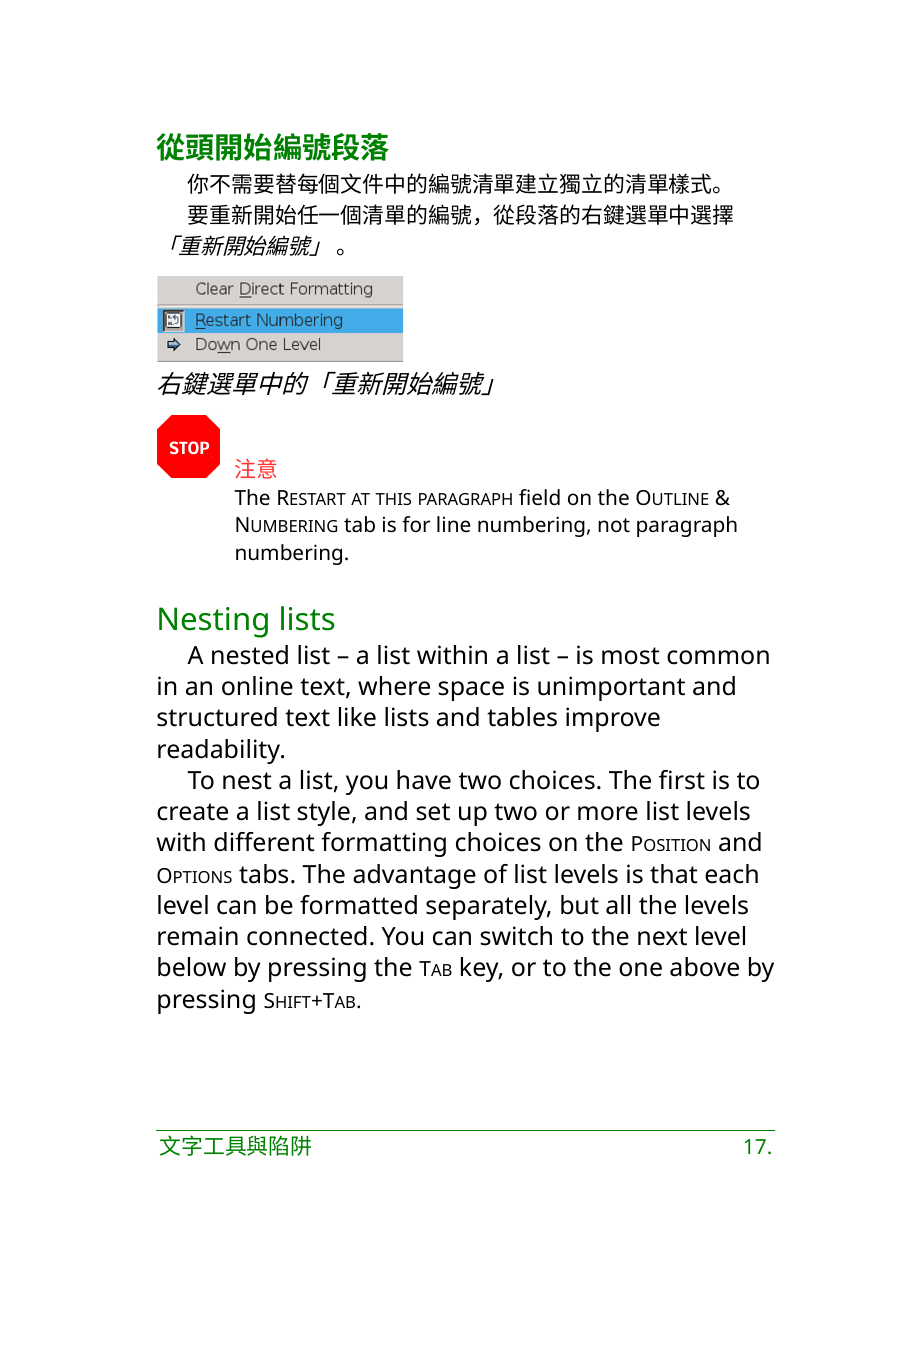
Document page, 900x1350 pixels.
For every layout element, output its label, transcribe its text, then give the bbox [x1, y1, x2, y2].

picture [156, 276, 404, 362]
picture [157, 415, 220, 478]
list 注意 [156, 414, 775, 484]
text A nested list – a list within a list – is most common in an online text, where space is unimportant and structured text like lists and tables improve readability. [156, 639, 775, 764]
table_header [156, 277, 775, 364]
text 你不需要替每個文件中的編號清單建立獨立的清單樣式。 [156, 167, 775, 198]
subtitle Nesting lists [156, 597, 775, 639]
text The Restart at this paragraph field on the Outline & Numbering tab is for line numbering, not paragraph numbering. [234, 484, 775, 565]
table_cell 右鍵選單中的「重新開始編號」 [156, 364, 775, 399]
text To nest a list, you have two choices. The first is to create a list style, and set up two or more list levels with different formatting choices on the Position and Options tabs. The advantage of list levels is that each level can be formatted separately, but all the levels remain connected. You can switch to the next level below by pressing the Tab key, or to the one above by pressing Shift+Tab. [156, 764, 775, 1014]
subtitle 從頭開始編號段落 [156, 125, 775, 167]
text 要重新開始任一個清單的編號，從段落的右鍵選單中選擇「重新開始編號」 。 [156, 198, 775, 261]
